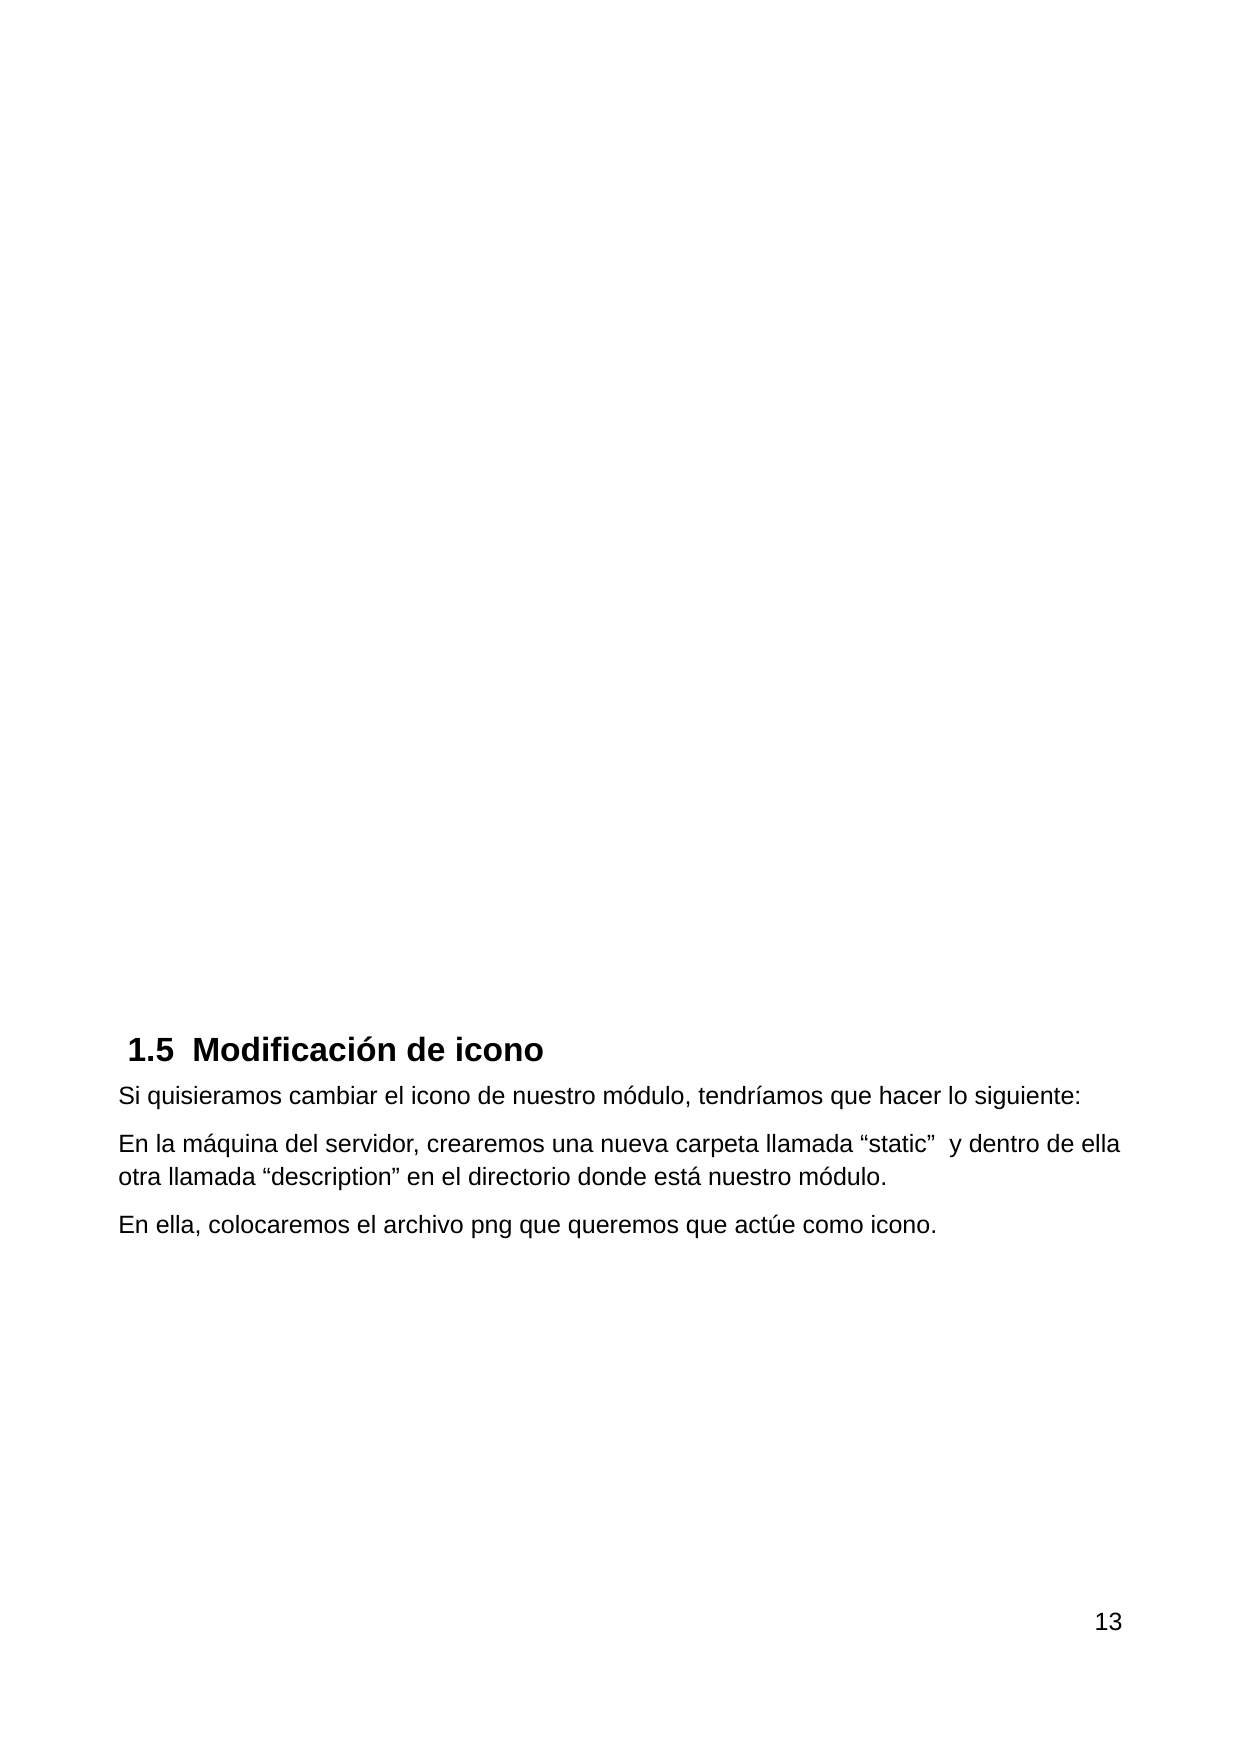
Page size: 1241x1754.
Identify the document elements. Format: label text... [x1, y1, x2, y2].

subtitle Modificación de icono [118, 1030, 1122, 1069]
text Si quisieramos cambiar el icono de nuestro módulo, tendríamos que hacer lo siguiente: [118, 1081, 1122, 1110]
text En ella, colocaremos el archivo png que queremos que actúe como icono. [118, 1210, 1122, 1239]
text En la máquina del servidor, crearemos una nueva carpeta llamada “static” y dentro de ella otra llamada “description” en el directorio donde está nuestro módulo. [118, 1129, 1122, 1191]
